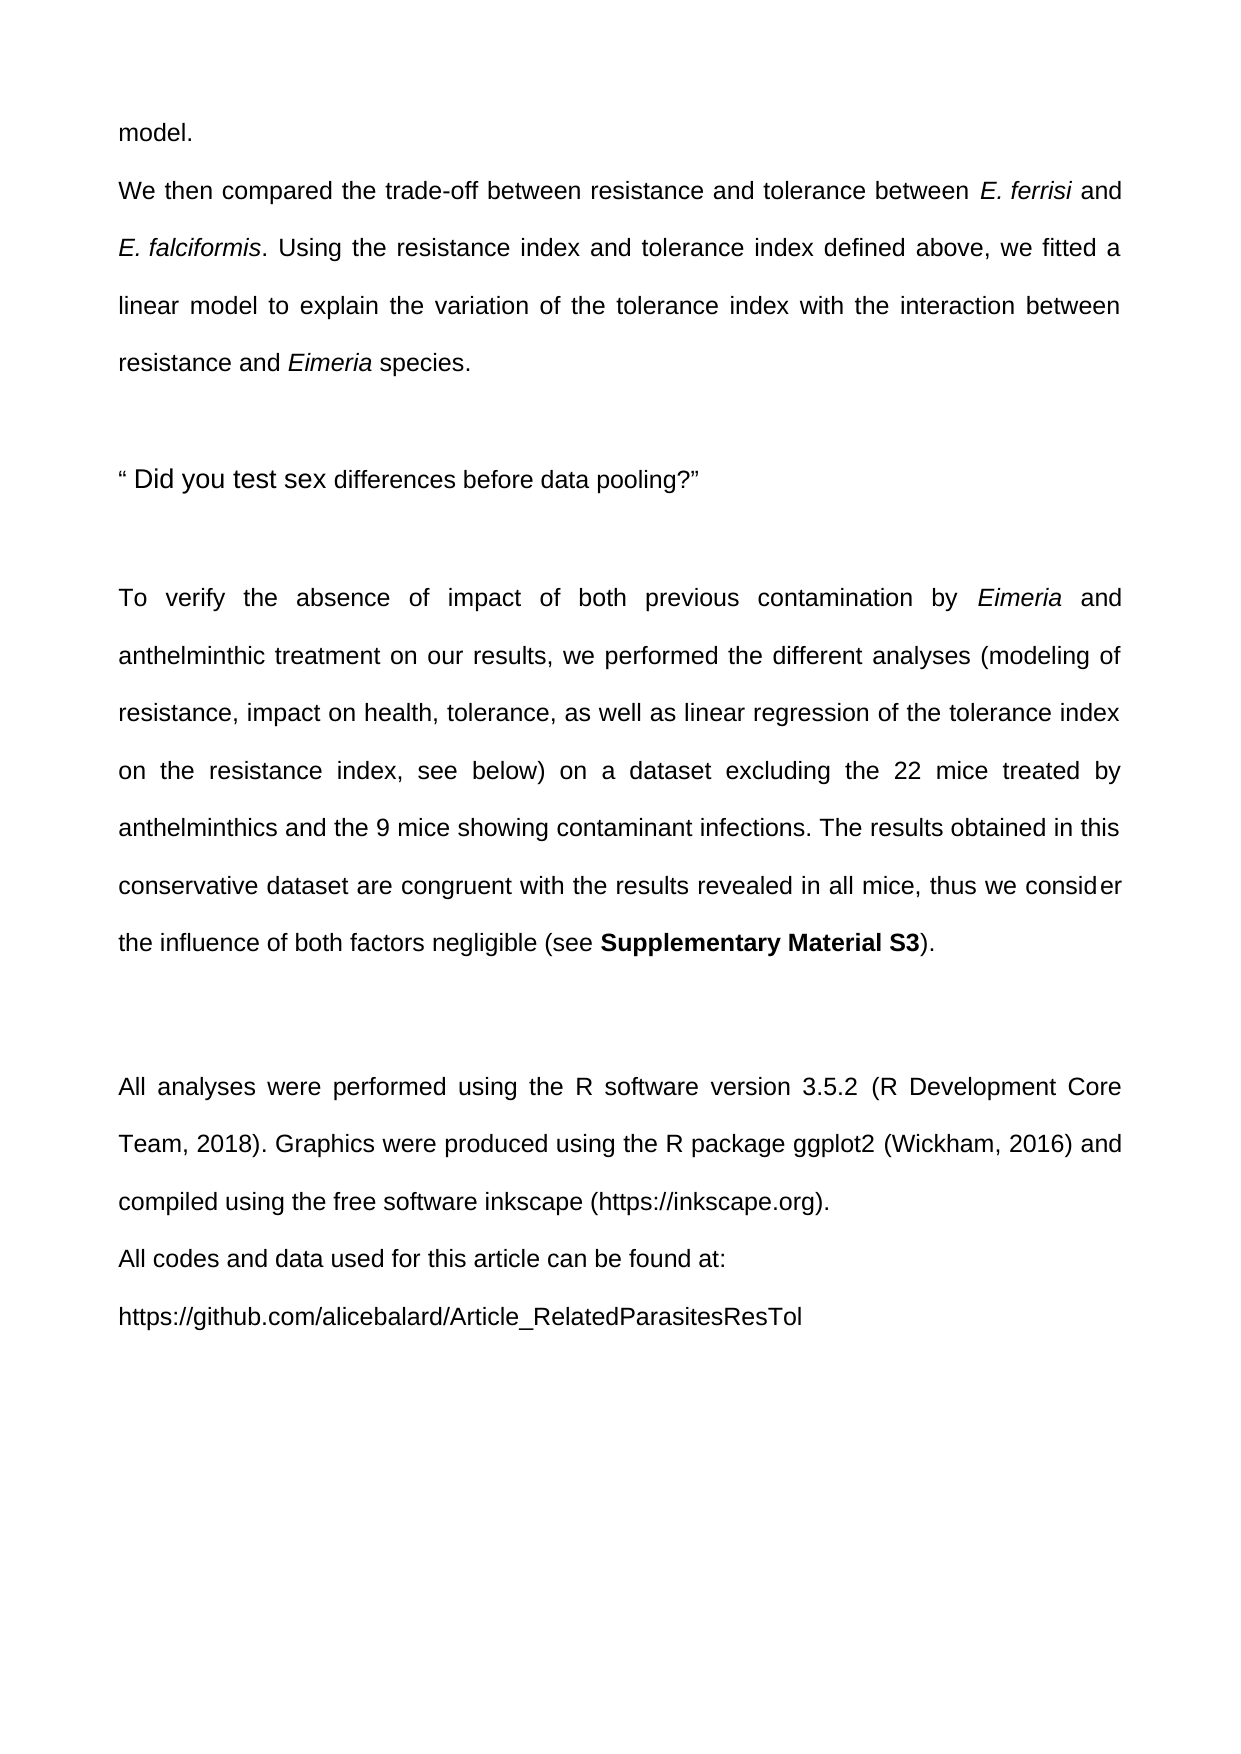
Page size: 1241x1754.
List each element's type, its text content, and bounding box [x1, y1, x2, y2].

text model. [118, 118, 1122, 147]
text We then compared the trade-off between resistance and tolerance between E. ferrisi and E. falciformis. Using the resistance index and tolerance index defined above, we fitted a linear model to explain the variation of the tolerance index with the interaction between resistance and Eimeria species. [118, 176, 1122, 377]
text All codes and data used for this article can be found at: https://github.com/alicebalard/Article_RelatedParasitesResTol [118, 1244, 1122, 1331]
text “ Did you test sex differences before data pooling?” [118, 463, 1122, 494]
text All analyses were performed using the R software version 3.5.2 (R Development Core Team, 2018). Graphics were produced using the R package ggplot2 (Wickham, 2016) and compiled using the free software inkscape (https://inkscape.org). [118, 1072, 1122, 1216]
text To verify the absence of impact of both previous contamination by Eimeria and anthelminthic treatment on our results, we performed the different analyses (modeling of resistance, impact on health, tolerance, as well as linear regression of the tolerance index on the resistance index, see below) on a dataset excluding the 22 mice treated by anthelminthics and the 9 mice showing contaminant infections. The results obtained in this conservative dataset are congruent with the results revealed in all mice, thus we consider the influence of both factors negligible (see Supplementary Material S3). [118, 583, 1122, 957]
